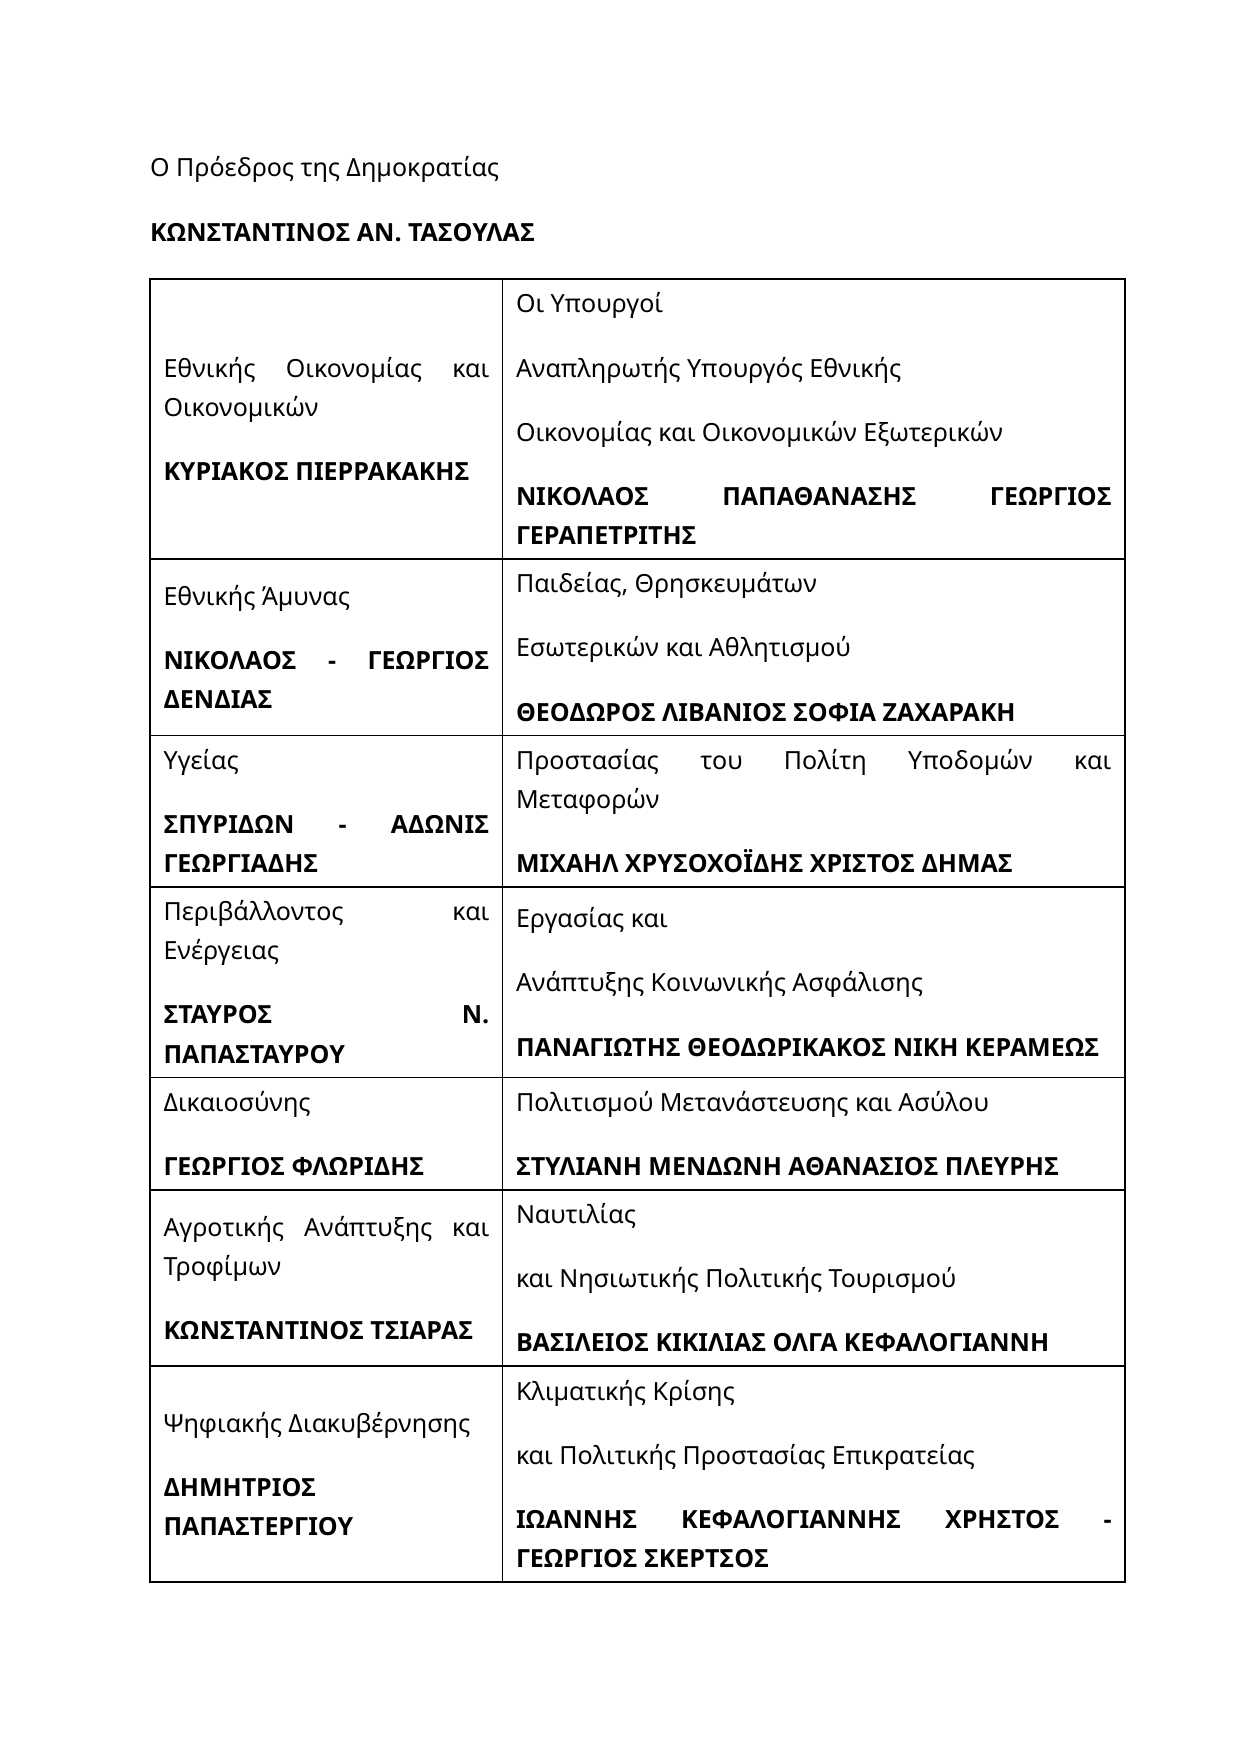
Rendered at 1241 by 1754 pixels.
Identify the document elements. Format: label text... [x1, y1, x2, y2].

table_cell Εργασίας και Ανάπτυξης Κοινωνικής Ασφάλισης ΠΑΝΑΓΙΩΤΗΣ ΘΕΟΔΩΡΙΚΑΚΟΣ ΝΙΚΗ ΚΕΡΑΜΕΩΣ [503, 888, 1124, 1077]
table_cell Εθνικής Άμυνας ΝΙΚΟΛΑΟΣ - ΓΕΩΡΓΙΟΣ ΔΕΝΔΙΑΣ [151, 560, 502, 734]
table_cell Προστασίας του Πολίτη Υποδομών και Μεταφορών ΜΙΧΑΗΛ ΧΡΥΣΟΧΟΪΔΗΣ ΧΡΙΣΤΟΣ ΔΗΜΑΣ [503, 736, 1124, 886]
table_cell Κλιματικής Κρίσης και Πολιτικής Προστασίας Επικρατείας ΙΩΑΝΝΗΣ ΚΕΦΑΛΟΓΙΑΝΝΗΣ ΧΡΗΣΤΟΣ - ΓΕΩΡΓΙΟΣ ΣΚΕΡΤΣΟΣ [503, 1367, 1124, 1581]
text ΚΩΝΣΤΑΝΤΙΝΟΣ ΑΝ. ΤΑΣΟΥΛΑΣ [150, 214, 1090, 248]
table_cell Παιδείας, Θρησκευμάτων Εσωτερικών και Αθλητισμού ΘΕΟΔΩΡΟΣ ΛΙΒΑΝΙΟΣ ΣΟΦΙΑ ΖΑΧΑΡΑΚΗ [503, 560, 1124, 734]
table_cell Δικαιοσύνης ΓΕΩΡΓΙΟΣ ΦΛΩΡΙΔΗΣ [151, 1078, 502, 1189]
table_cell Ναυτιλίας και Νησιωτικής Πολιτικής Τουρισμού ΒΑΣΙΛΕΙΟΣ ΚΙΚΙΛΙΑΣ ΟΛΓΑ ΚΕΦΑΛΟΓΙΑΝΝΗ [503, 1191, 1124, 1365]
table_cell Ψηφιακής Διακυβέρνησης ΔΗΜΗΤΡΙΟΣ ΠΑΠΑΣΤΕΡΓΙΟΥ [151, 1367, 502, 1581]
table_cell Αγροτικής Ανάπτυξης και Τροφίμων ΚΩΝΣΤΑΝΤΙΝΟΣ ΤΣΙΑΡΑΣ [151, 1191, 502, 1365]
table_header Οι Υπουργοί Αναπληρωτής Υπουργός Εθνικής Οικονομίας και Οικονομικών Εξωτερικών ΝΙΚΟΛΑΟΣ ΠΑΠΑΘΑΝΑΣΗΣ ΓΕΩΡΓΙΟΣ ΓΕΡΑΠΕΤΡΙΤΗΣ [503, 280, 1124, 558]
table_cell Υγείας ΣΠΥΡΙΔΩΝ - ΑΔΩΝΙΣ ΓΕΩΡΓΙΑΔΗΣ [151, 736, 502, 886]
table_cell Περιβάλλοντος και Ενέργειας ΣΤΑΥΡΟΣ Ν. ΠΑΠΑΣΤΑΥΡΟΥ [151, 888, 502, 1077]
text Ο Πρόεδρος της Δημοκρατίας [150, 150, 1090, 184]
table_cell Πολιτισμού Μετανάστευσης και Ασύλου ΣΤΥΛΙΑΝΗ ΜΕΝΔΩΝΗ ΑΘΑΝΑΣΙΟΣ ΠΛΕΥΡΗΣ [503, 1078, 1124, 1189]
table_header Εθνικής Οικονομίας και Οικονομικών ΚΥΡΙΑΚΟΣ ΠΙΕΡΡΑΚΑΚΗΣ [151, 280, 502, 558]
